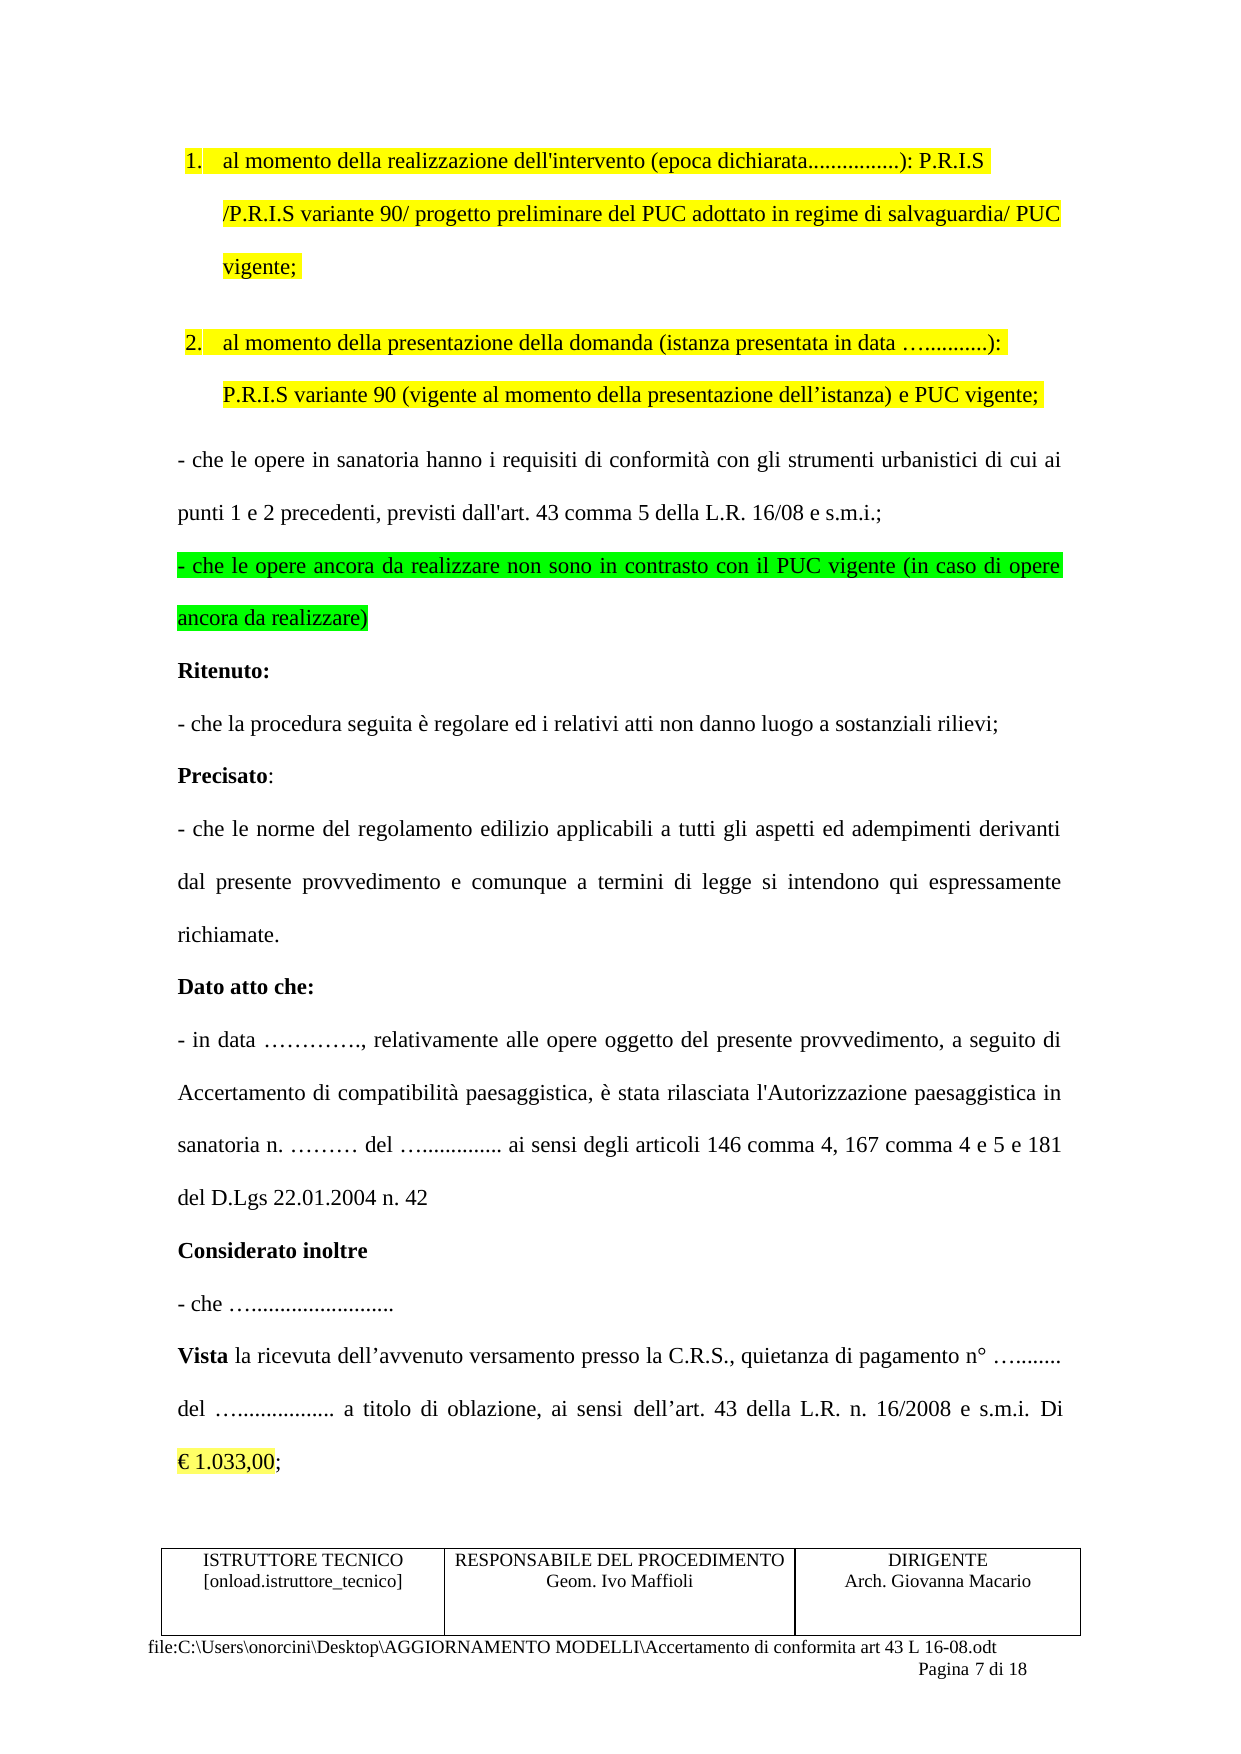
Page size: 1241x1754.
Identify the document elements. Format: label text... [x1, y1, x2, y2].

text Considerato inoltre [177, 1237, 1063, 1263]
text - che le opere in sanatoria hanno i requisiti di conformità con gli strumenti urbanistici di cui ai punti 1 e 2 precedenti, previsti dall'art. 43 comma 5 della L.R. 16/08 e s.m.i.; [177, 446, 1063, 525]
text Precisato: [177, 763, 1063, 789]
text - in data …………., relativamente alle opere oggetto del presente provvedimento, a seguito di Accertamento di compatibilità paesaggistica, è stata rilasciata l'Autorizzazione paesaggistica in sanatoria n. ……… del ….............. ai sensi degli articoli 146 comma 4, 167 comma 4 e 5 e 181 del D.Lgs 22.01.2004 n. 42 [177, 1026, 1063, 1211]
list al momento della realizzazione dell'intervento (epoca dichiarata................): P.R.I.S /P.R.I.S variante 90/ progetto preliminare del PUC adottato in regime di salvaguardia/ PUC vigente; [185, 148, 1063, 279]
text Dato atto che: [177, 973, 1063, 1000]
text Ritenuto: [177, 657, 1063, 683]
text - che …......................... [177, 1290, 1063, 1316]
text - che la procedura seguita è regolare ed i relativi atti non danno luogo a sostanziali rilievi; [177, 710, 1063, 736]
text - che le opere ancora da realizzare non sono in contrasto con il PUC vigente (in caso di opere ancora da realizzare) [177, 552, 1063, 631]
list al momento della presentazione della domanda (istanza presentata in data …...........): P.R.I.S variante 90 (vigente al momento della presentazione dell’istanza) e PUC vigente; [185, 328, 1063, 408]
text - che le norme del regolamento edilizio applicabili a tutti gli aspetti ed adempimenti derivanti dal presente provvedimento e comunque a termini di legge si intendono qui espressamente richiamate. [177, 815, 1063, 947]
text Vista la ricevuta dell’avvenuto versamento presso la C.R.S., quietanza di pagamento n° …........ del …................. a titolo di oblazione, ai sensi dell’art. 43 della L.R. n. 16/2008 e s.m.i. Di € 1.033,00; [177, 1342, 1063, 1474]
